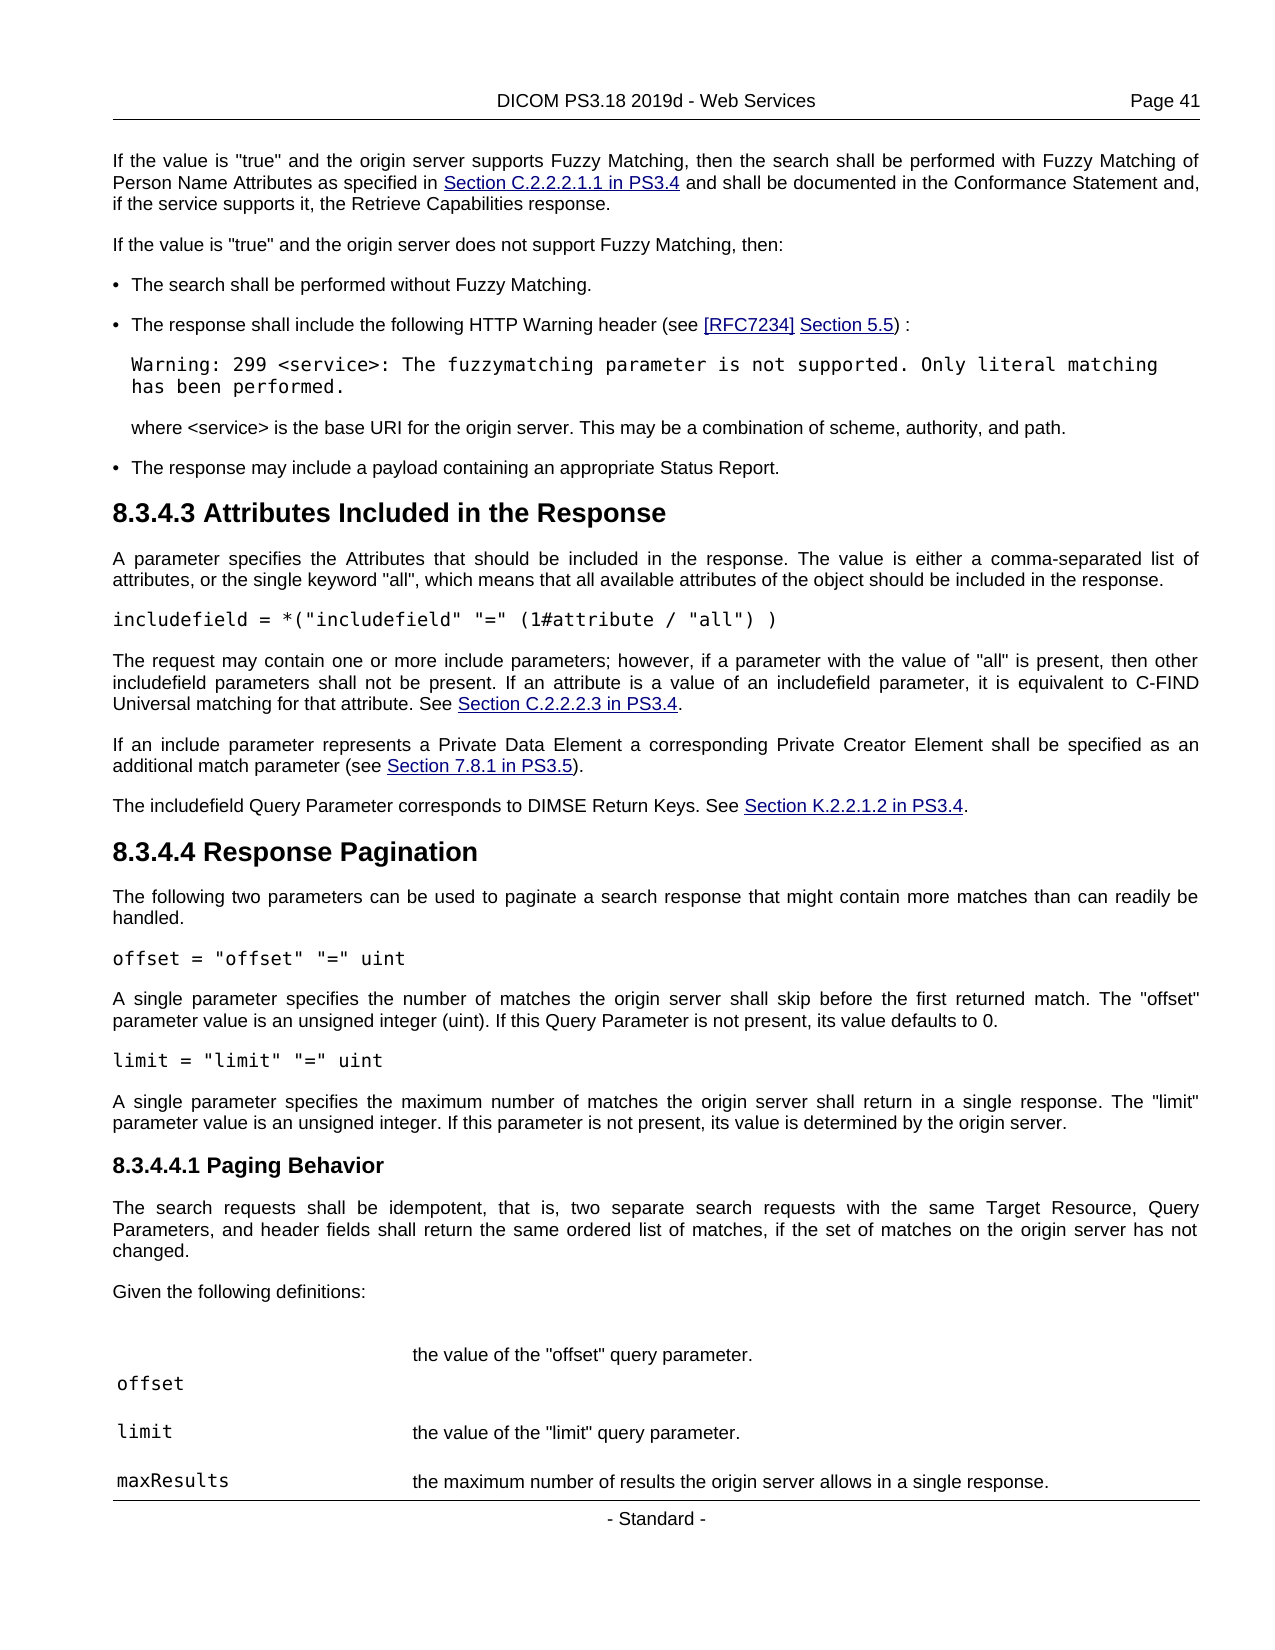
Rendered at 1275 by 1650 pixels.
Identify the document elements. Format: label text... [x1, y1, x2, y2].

text • The response shall include the following HTTP Warning header (see [RFC7234] Section 5.5) : [112, 314, 1200, 336]
text The request may contain one or more include parameters; however, if a parameter with the value of "all" is present, then other includefield parameters shall not be present. If an attribute is a value of an includefield parameter, it is equivalent to C-FIND Universal matching for that attribute. See Section C.2.2.2.3 in PS3.4. [112, 650, 1200, 715]
text offset = "offset" "=" uint [112, 947, 1200, 969]
text If an include parameter represents a Private Data Element a corresponding Private Creator Element shall be specified as an additional match parameter (see Section 7.8.1 in PS3.5). [112, 733, 1200, 777]
text 8.3.4.4 Response Pagination [112, 836, 1200, 867]
text The search requests shall be idempotent, that is, two separate search requests with the same Target Resource, Query Parameters, and header fields shall return the same ordered list of matches, if the set of matches on the origin server has not changed. [112, 1197, 1200, 1262]
text The following two parameters can be used to paginate a search response that might contain more matches than can readily be handled. [112, 886, 1200, 929]
text A single parameter specifies the maximum number of matches the origin server shall return in a single response. The "limit" parameter value is an unsigned integer. If this parameter is not present, its value is determined by the origin server. [112, 1091, 1200, 1134]
text • The search shall be performed without Fuzzy Matching. [112, 274, 1200, 295]
text The includefield Query Parameter corresponds to DIMSE Return Keys. See Section K.2.2.1.2 in PS3.4. [112, 795, 1200, 817]
text A single parameter specifies the number of matches the origin server shall skip before the first returned match. The "offset" parameter value is an unsigned integer (uint). If this Query Parameter is not present, its value defaults to 0. [112, 988, 1200, 1031]
table_cell the value of the "limit" query parameter. [408, 1399, 1200, 1447]
text includefield = *("includefield" "=" (1#attribute / "all") ) [112, 609, 1200, 631]
table_cell limit [113, 1399, 408, 1447]
table_header the value of the "offset" query parameter. [408, 1321, 1200, 1398]
text Warning: 299 <service>: The fuzzymatching parameter is not supported. Only literal matching has been performed. [131, 354, 1200, 398]
text A parameter specifies the Attributes that should be included in the response. The value is either a comma-separated list of attributes, or the single keyword "all", which means that all available attributes of the object should be included in the response. [112, 547, 1200, 591]
text where <service> is the base URI for the origin server. This may be a combination of scheme, authority, and path. [131, 417, 1200, 438]
text 8.3.4.3 Attributes Included in the Response [112, 497, 1200, 529]
text limit = "limit" "=" uint [112, 1050, 1200, 1072]
text Given the following definitions: [112, 1281, 1200, 1302]
table_cell maxResults [113, 1448, 408, 1496]
table_cell the maximum number of results the origin server allows in a single response. [408, 1448, 1200, 1496]
text If the value is "true" and the origin server does not support Fuzzy Matching, then: [112, 233, 1200, 255]
text 8.3.4.4.1 Paging Behavior [112, 1152, 1200, 1178]
text If the value is "true" and the origin server supports Fuzzy Matching, then the search shall be performed with Fuzzy Matching of Person Name Attributes as specified in Section C.2.2.2.1.1 in PS3.4 and shall be documented in the Conformance Statement and, if the service supports it, the Retrieve Capabilities response. [112, 150, 1200, 215]
text • The response may include a payload containing an appropriate Status Report. [112, 457, 1200, 479]
table_header offset [113, 1321, 408, 1398]
